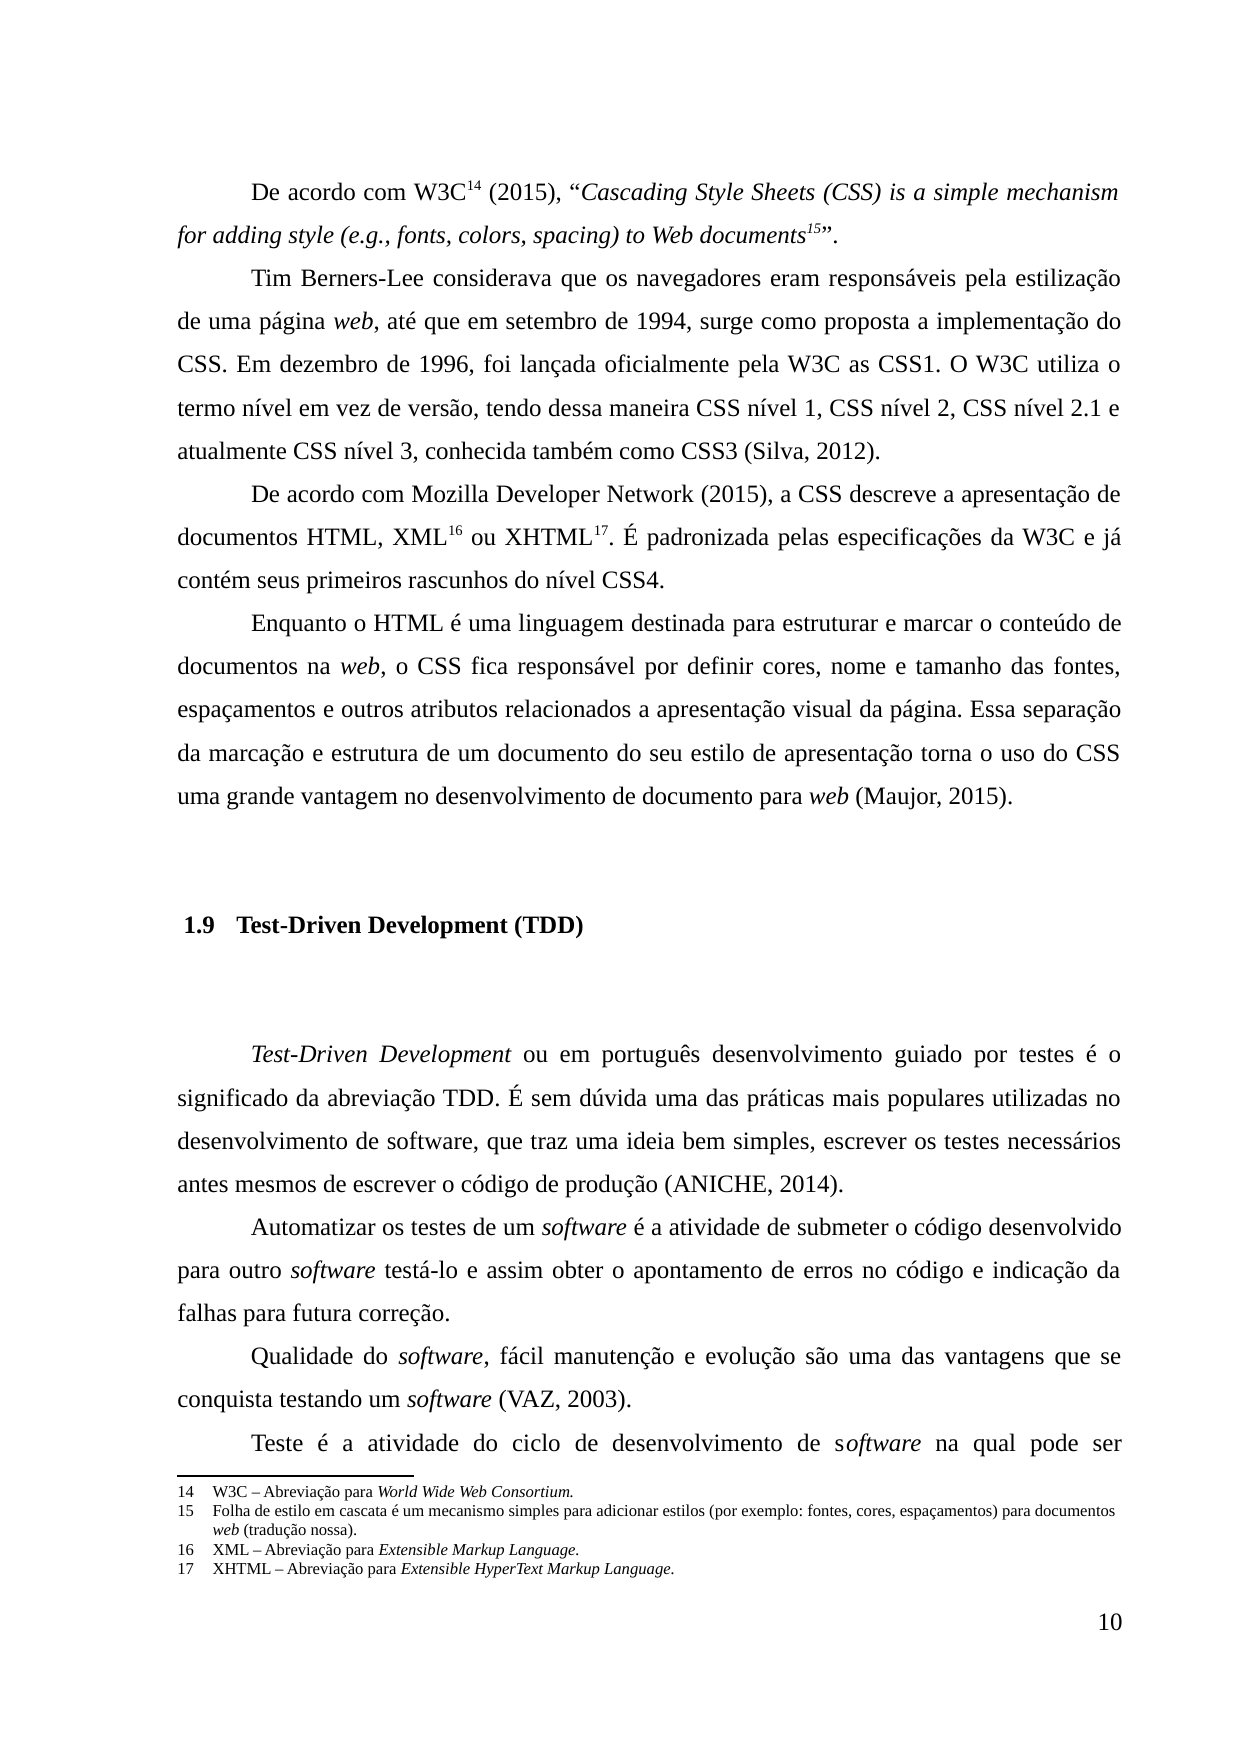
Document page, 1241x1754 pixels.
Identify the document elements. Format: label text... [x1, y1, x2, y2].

text XML – Abreviação para Extensible Markup Language. [177, 1539, 1122, 1558]
text XHTML – Abreviação para Extensible HyperText Markup Language. [177, 1558, 1122, 1578]
subtitle Test-Driven Development (TDD) [177, 910, 1122, 939]
text W3C – Abreviação para World Wide Web Consortium. [177, 1482, 1122, 1501]
text De acordo com W3C (2015), “Cascading Style Sheets (CSS) is a simple mechanism for adding style (e.g., fonts, colors, spacing) to Web documents”. [177, 177, 1122, 249]
text Folha de estilo em cascata é um mecanismo simples para adicionar estilos (por exemplo: fontes, cores, espaçamentos) para documentos web (tradução nossa). [177, 1501, 1122, 1539]
text Automatizar os testes de um software é a atividade de submeter o código desenvolvido para outro software testá-lo e assim obter o apontamento de erros no código e indicação da falhas para futura correção. [177, 1212, 1122, 1327]
text Teste é a atividade do ciclo de desenvolvimento de software na qual pode ser [177, 1428, 1122, 1456]
text Qualidade do software, fácil manutenção e evolução são uma das vantagens que se conquista testando um software (VAZ, 2003). [177, 1341, 1122, 1413]
text Enquanto o HTML é uma linguagem destinada para estruturar e marcar o conteúdo de documentos na web, o CSS fica responsável por definir cores, nome e tamanho das fontes, espaçamentos e outros atributos relacionados a apresentação visual da página. Essa separação da marcação e estrutura de um documento do seu estilo de apresentação torna o uso do CSS uma grande vantagem no desenvolvimento de documento para web (Maujor, 2015). [177, 608, 1122, 809]
text Test-Driven Development ou em português desenvolvimento guiado por testes é o significado da abreviação TDD. É sem dúvida uma das práticas mais populares utilizadas no desenvolvimento de software, que traz uma ideia bem simples, escrever os testes necessários antes mesmos de escrever o código de produção (ANICHE, 2014). [177, 1039, 1122, 1198]
text De acordo com Mozilla Developer Network (2015), a CSS descreve a apresentação de documentos HTML, XML ou XHTML. É padronizada pelas especificações da W3C e já contém seus primeiros rascunhos do nível CSS4. [177, 479, 1122, 594]
text Tim Berners-Lee considerava que os navegadores eram responsáveis pela estilização de uma página web, até que em setembro de 1994, surge como proposta a implementação do CSS. Em dezembro de 1996, foi lançada oficialmente pela W3C as CSS1. O W3C utiliza o termo nível em vez de versão, tendo dessa maneira CSS nível 1, CSS nível 2, CSS nível 2.1 e atualmente CSS nível 3, conhecida também como CSS3 (Silva, 2012). [177, 263, 1122, 464]
